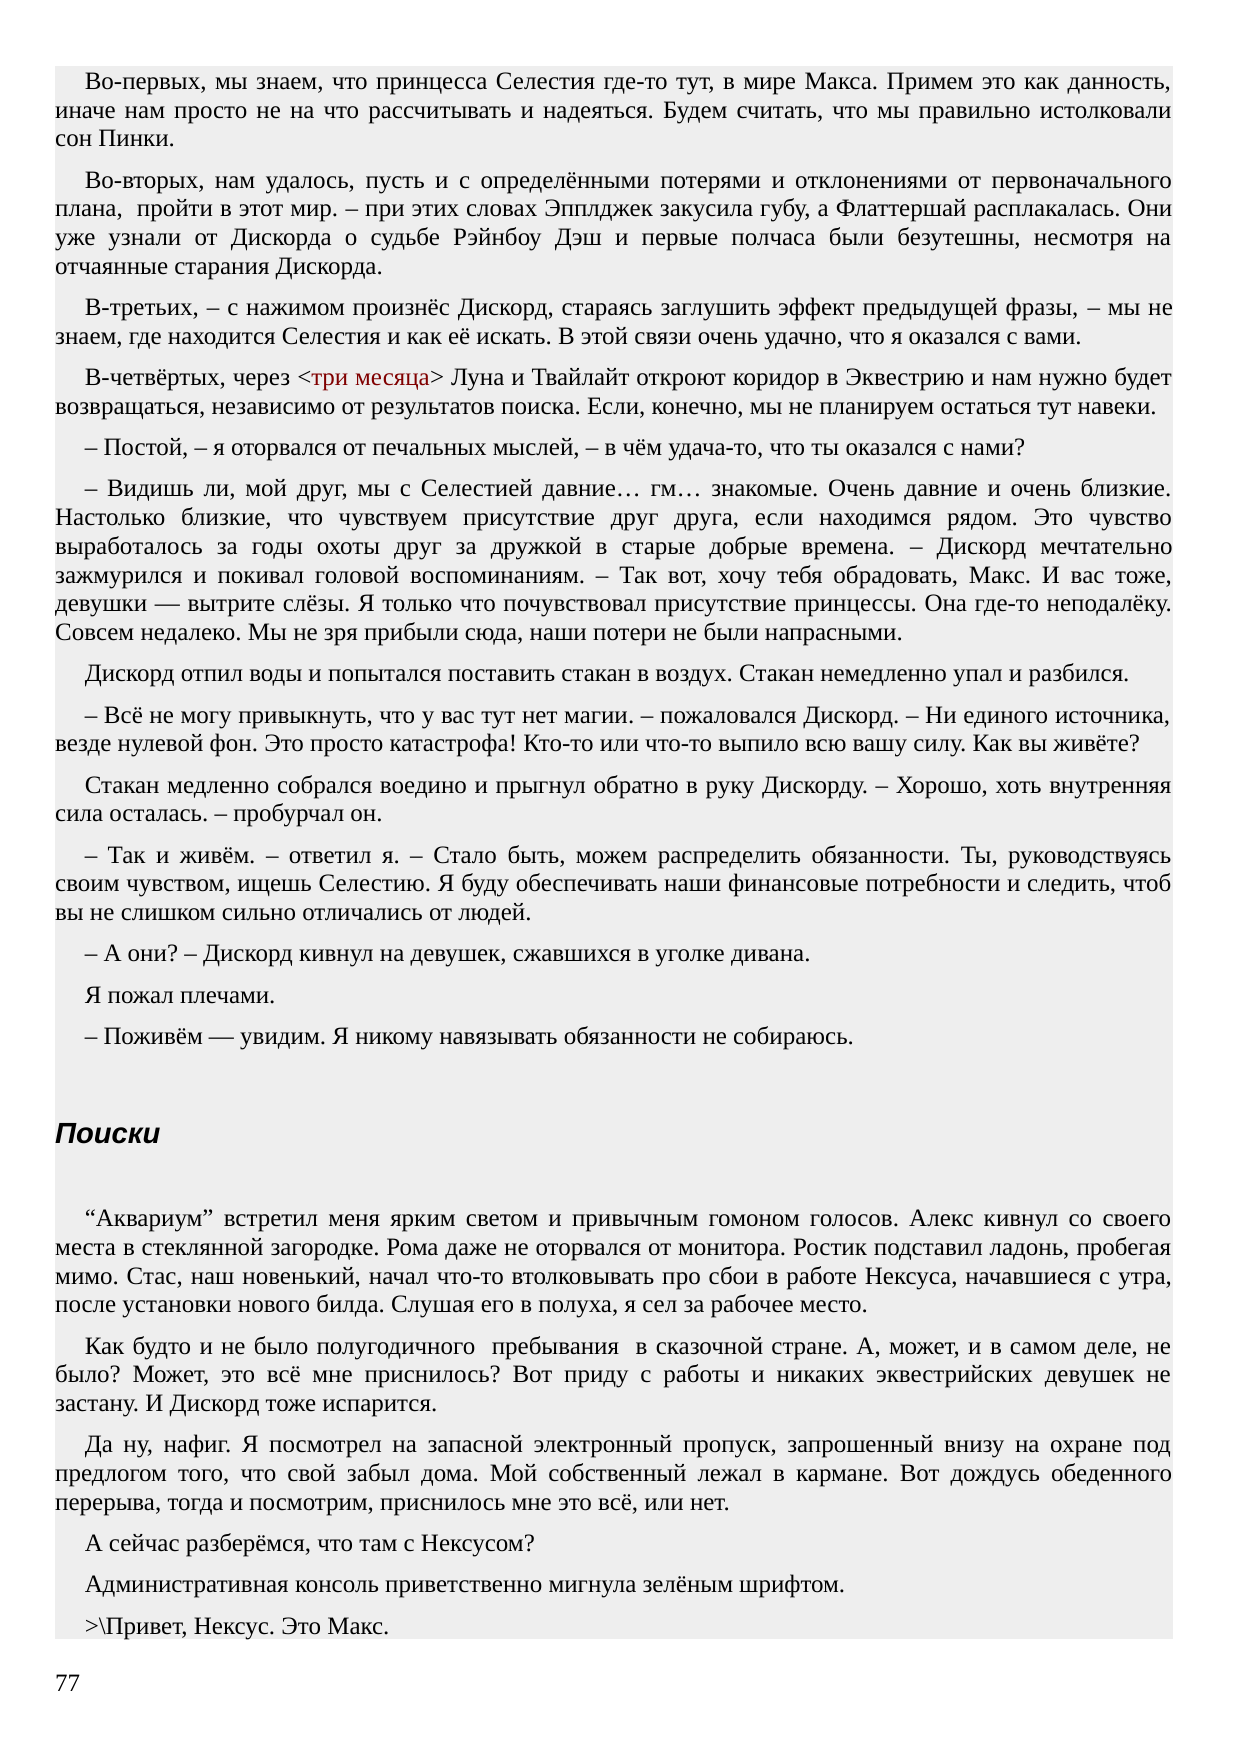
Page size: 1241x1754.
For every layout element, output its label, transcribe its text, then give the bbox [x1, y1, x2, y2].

text – Видишь ли, мой друг, мы с Селестией давние… гм… знакомые. Очень давние и очень близкие. Настолько близкие, что чувствуем присутствие друг друга, если находимся рядом. Это чувство выработалось за годы охоты друг за дружкой в старые добрые времена. – Дискорд мечтательно зажмурился и покивал головой воспоминаниям. – Так вот, хочу тебя обрадовать, Макс. И вас тоже, девушки — вытрите слёзы. Я только что почувствовал присутствие принцессы. Она где-то неподалёку. Совсем недалеко. Мы не зря прибыли сюда, наши потери не были напрасными. [55, 473, 1173, 646]
subtitle Поиски [55, 1116, 1173, 1149]
text В-третьих, – с нажимом произнёс Дискорд, стараясь заглушить эффект предыдущей фразы, – мы не знаем, где находится Селестия и как её искать. В этой связи очень удачно, что я оказался с вами. [55, 292, 1173, 350]
text “Аквариум” встретил меня ярким светом и привычным гомоном голосов. Алекс кивнул со своего места в стеклянной загородке. Рома даже не оторвался от монитора. Ростик подставил ладонь, пробегая мимо. Стас, наш новенький, начал что-то втолковывать про сбои в работе Нексуса, начавшиеся с утра, после установки нового билда. Слушая его в полуха, я сел за рабочее место. [55, 1203, 1173, 1318]
text Я пожал плечами. [55, 980, 1173, 1008]
text – Всё не могу привыкнуть, что у вас тут нет магии. – пожаловался Дискорд. – Ни единого источника, везде нулевой фон. Это просто катастрофа! Кто-то или что-то выпило всю вашу силу. Как вы живёте? [55, 700, 1173, 757]
text – А они? – Дискорд кивнул на девушек, сжавшихся в уголке дивана. [55, 938, 1173, 967]
text Во-первых, мы знаем, что принцесса Селестия где-то тут, в мире Макса. Примем это как данность, иначе нам просто не на что рассчитывать и надеяться. Будем считать, что мы правильно истолковали сон Пинки. [55, 66, 1173, 152]
text Административная консоль приветственно мигнула зелёным шрифтом. [55, 1569, 1173, 1598]
text – Поживём — увидим. Я никому навязывать обязанности не собираюсь. [55, 1021, 1173, 1050]
text Дискорд отпил воды и попытался поставить стакан в воздух. Стакан немедленно упал и разбился. [55, 658, 1173, 687]
text Как будто и не было полугодичного пребывания в сказочной стране. А, может, и в самом деле, не было? Может, это всё мне приснилось? Вот приду с работы и никаких эквестрийских девушек не застану. И Дискорд тоже испарится. [55, 1331, 1173, 1417]
text Стакан медленно собрался воедино и прыгнул обратно в руку Дискорду. – Хорошо, хоть внутренняя сила осталась. – пробурчал он. [55, 770, 1173, 827]
text – Так и живём. – ответил я. – Стало быть, можем распределить обязанности. Ты, руководствуясь своим чувством, ищешь Селестию. Я буду обеспечивать наши финансовые потребности и следить, чтоб вы не слишком сильно отличались от людей. [55, 840, 1173, 926]
text Да ну, нафиг. Я посмотрел на запасной электронный пропуск, запрошенный внизу на охране под предлогом того, что свой забыл дома. Мой собственный лежал в кармане. Вот дождусь обеденного перерыва, тогда и посмотрим, приснилось мне это всё, или нет. [55, 1429, 1173, 1516]
text Во-вторых, нам удалось, пусть и с определёнными потерями и отклонениями от первоначального плана, пройти в этот мир. – при этих словах Эпплджек закусила губу, а Флаттершай расплакалась. Они уже узнали от Дискорда о судьбе Рэйнбоу Дэш и первые полчаса были безутешны, несмотря на отчаянные старания Дискорда. [55, 165, 1173, 280]
text >\Привет, Нексус. Это Макс. [55, 1611, 1173, 1639]
text В-четвёртых, через <три месяца> Луна и Твайлайт откроют коридор в Эквестрию и нам нужно будет возвращаться, независимо от результатов поиска. Если, конечно, мы не планируем остаться тут навеки. [55, 362, 1173, 420]
text – Постой, – я оторвался от печальных мыслей, – в чём удача-то, что ты оказался с нами? [55, 432, 1173, 461]
text А сейчас разберёмся, что там с Нексусом? [55, 1528, 1173, 1557]
